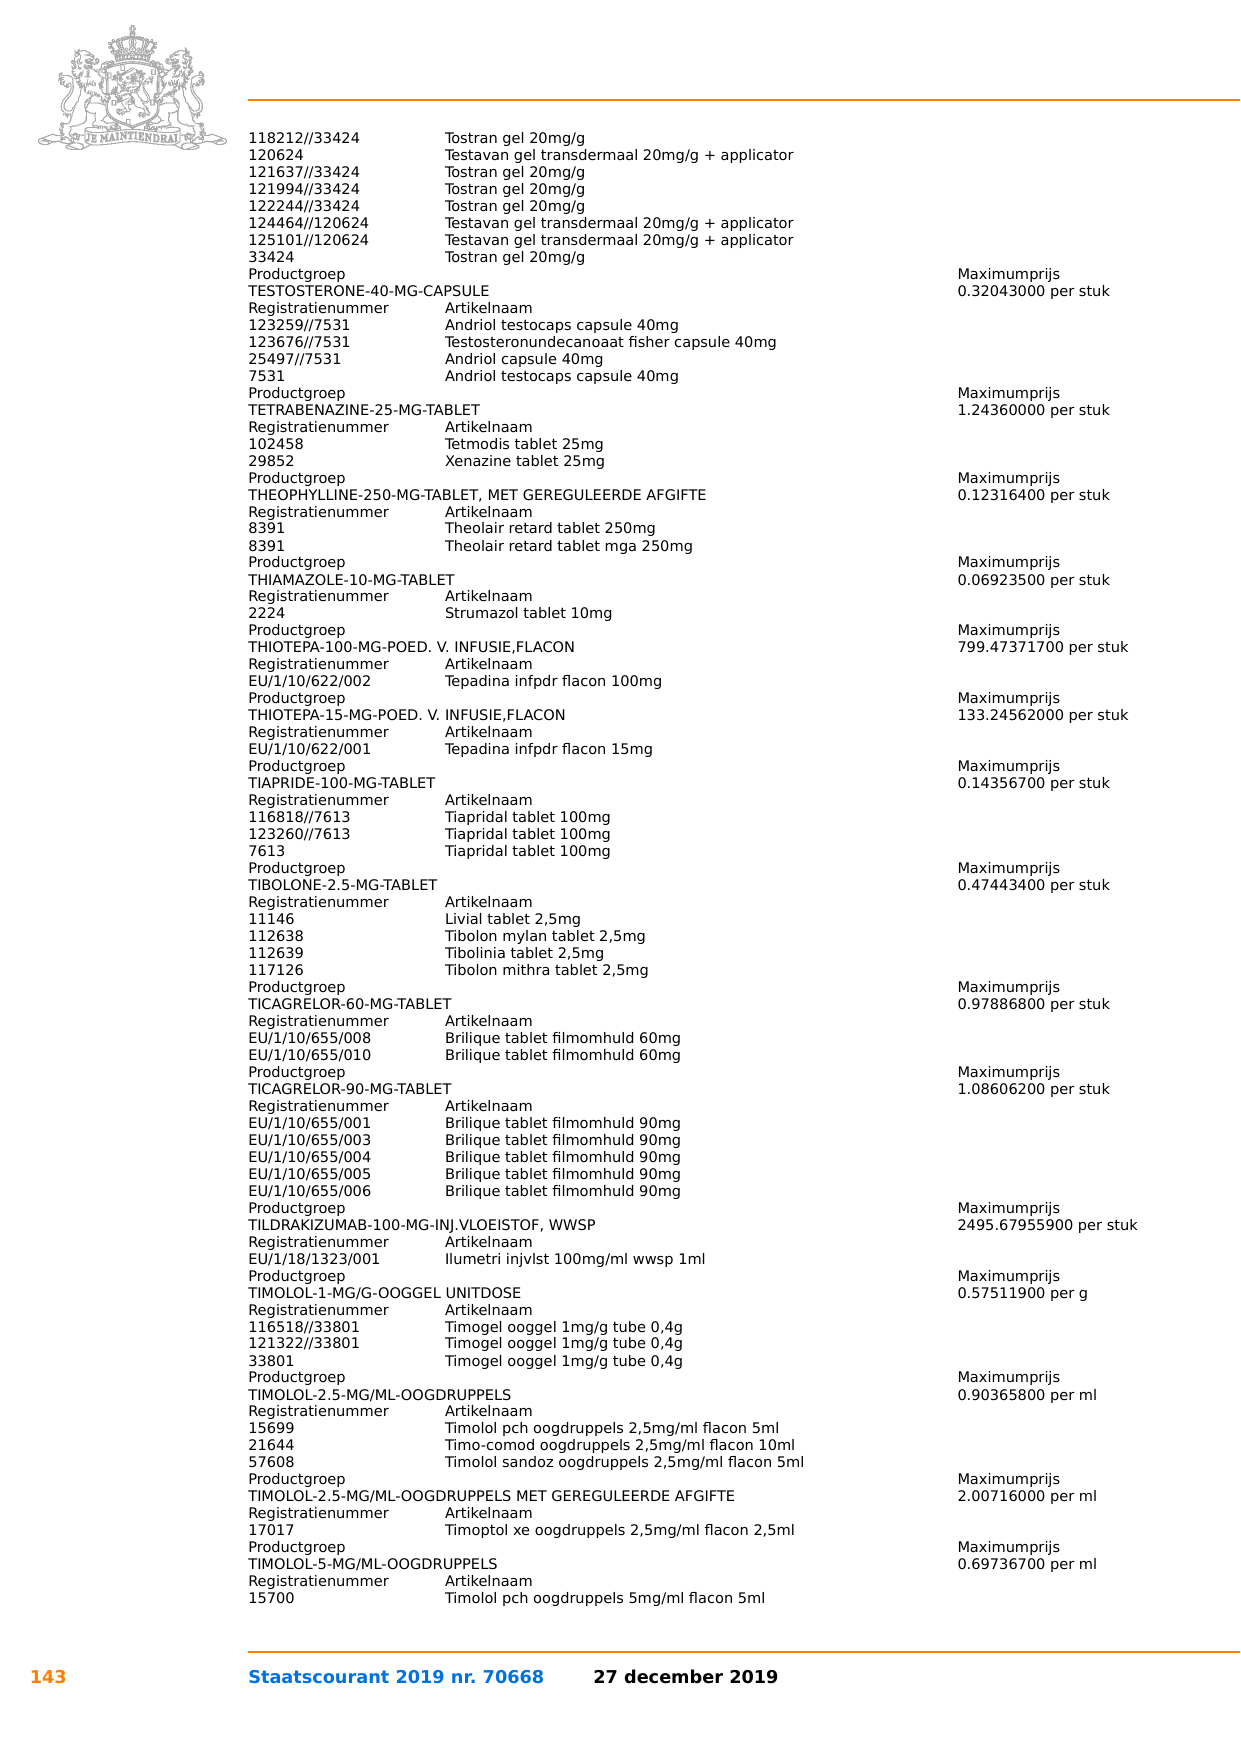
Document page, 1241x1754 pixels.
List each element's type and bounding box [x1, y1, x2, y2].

picture [38, 25, 227, 150]
